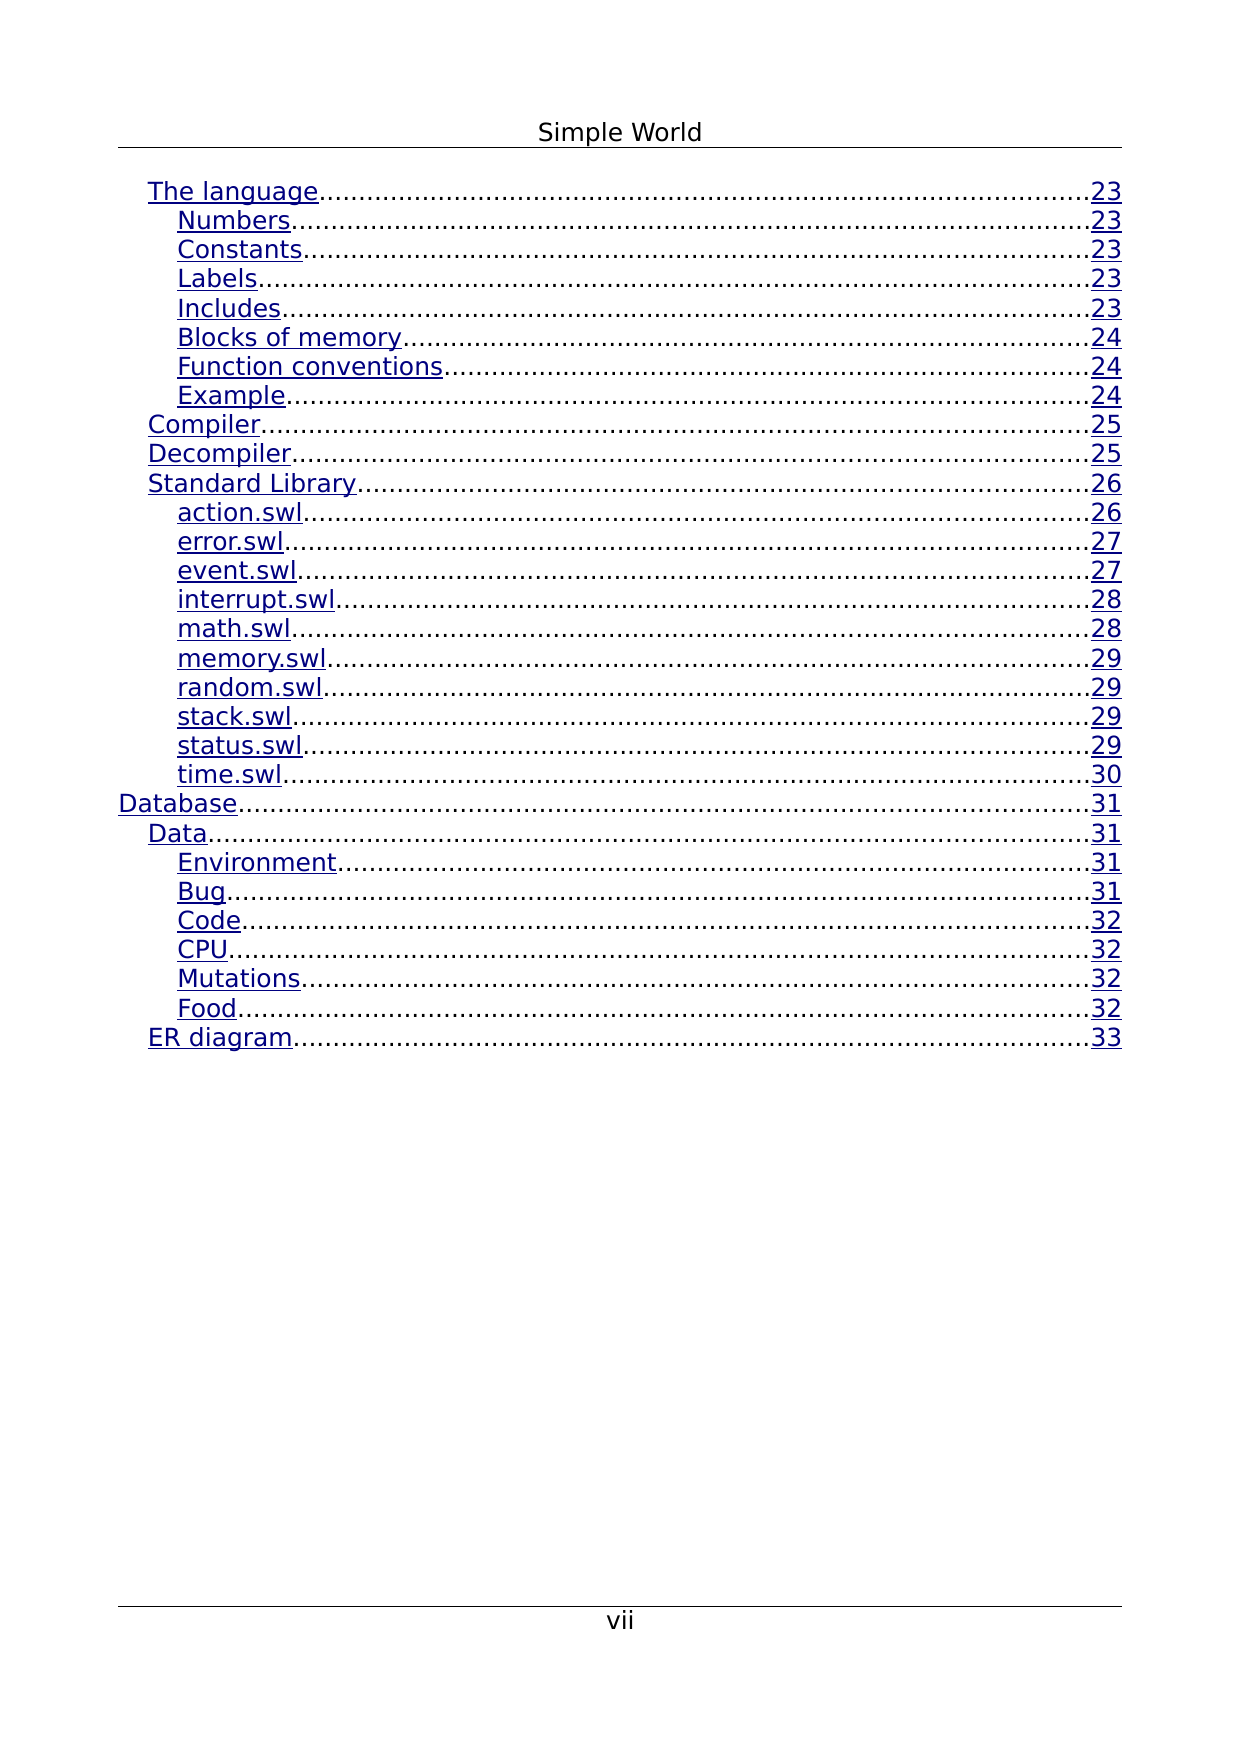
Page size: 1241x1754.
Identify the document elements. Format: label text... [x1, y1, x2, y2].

text Database 31 [118, 789, 1122, 819]
text Numbers 23 [177, 206, 1122, 235]
text Blocks of memory 24 [177, 323, 1122, 352]
text error.swl 27 [177, 527, 1122, 556]
text Decompiler 25 [148, 439, 1122, 469]
text ER diagram 33 [148, 1023, 1122, 1052]
text action.swl 26 [177, 498, 1122, 527]
text Code 32 [177, 906, 1122, 935]
text Constants 23 [177, 235, 1122, 264]
text Environment 31 [177, 848, 1122, 877]
text memory.swl 29 [177, 644, 1122, 673]
text stack.swl 29 [177, 702, 1122, 731]
text Labels 23 [177, 264, 1122, 294]
text status.swl 29 [177, 731, 1122, 760]
text Mutations 32 [177, 964, 1122, 994]
text CPU 32 [177, 935, 1122, 964]
text time.swl 30 [177, 760, 1122, 789]
text Standard Library 26 [148, 469, 1122, 498]
text Food 32 [177, 994, 1122, 1023]
text random.swl 29 [177, 673, 1122, 702]
text event.swl 27 [177, 556, 1122, 585]
text interrupt.swl 28 [177, 585, 1122, 614]
text Compiler 25 [148, 410, 1122, 439]
text Bug 31 [177, 877, 1122, 906]
text Includes 23 [177, 294, 1122, 323]
text Function conventions 24 [177, 352, 1122, 381]
text The language 23 [148, 177, 1122, 206]
text Example 24 [177, 381, 1122, 410]
text Data 31 [148, 819, 1122, 848]
text math.swl 28 [177, 614, 1122, 644]
